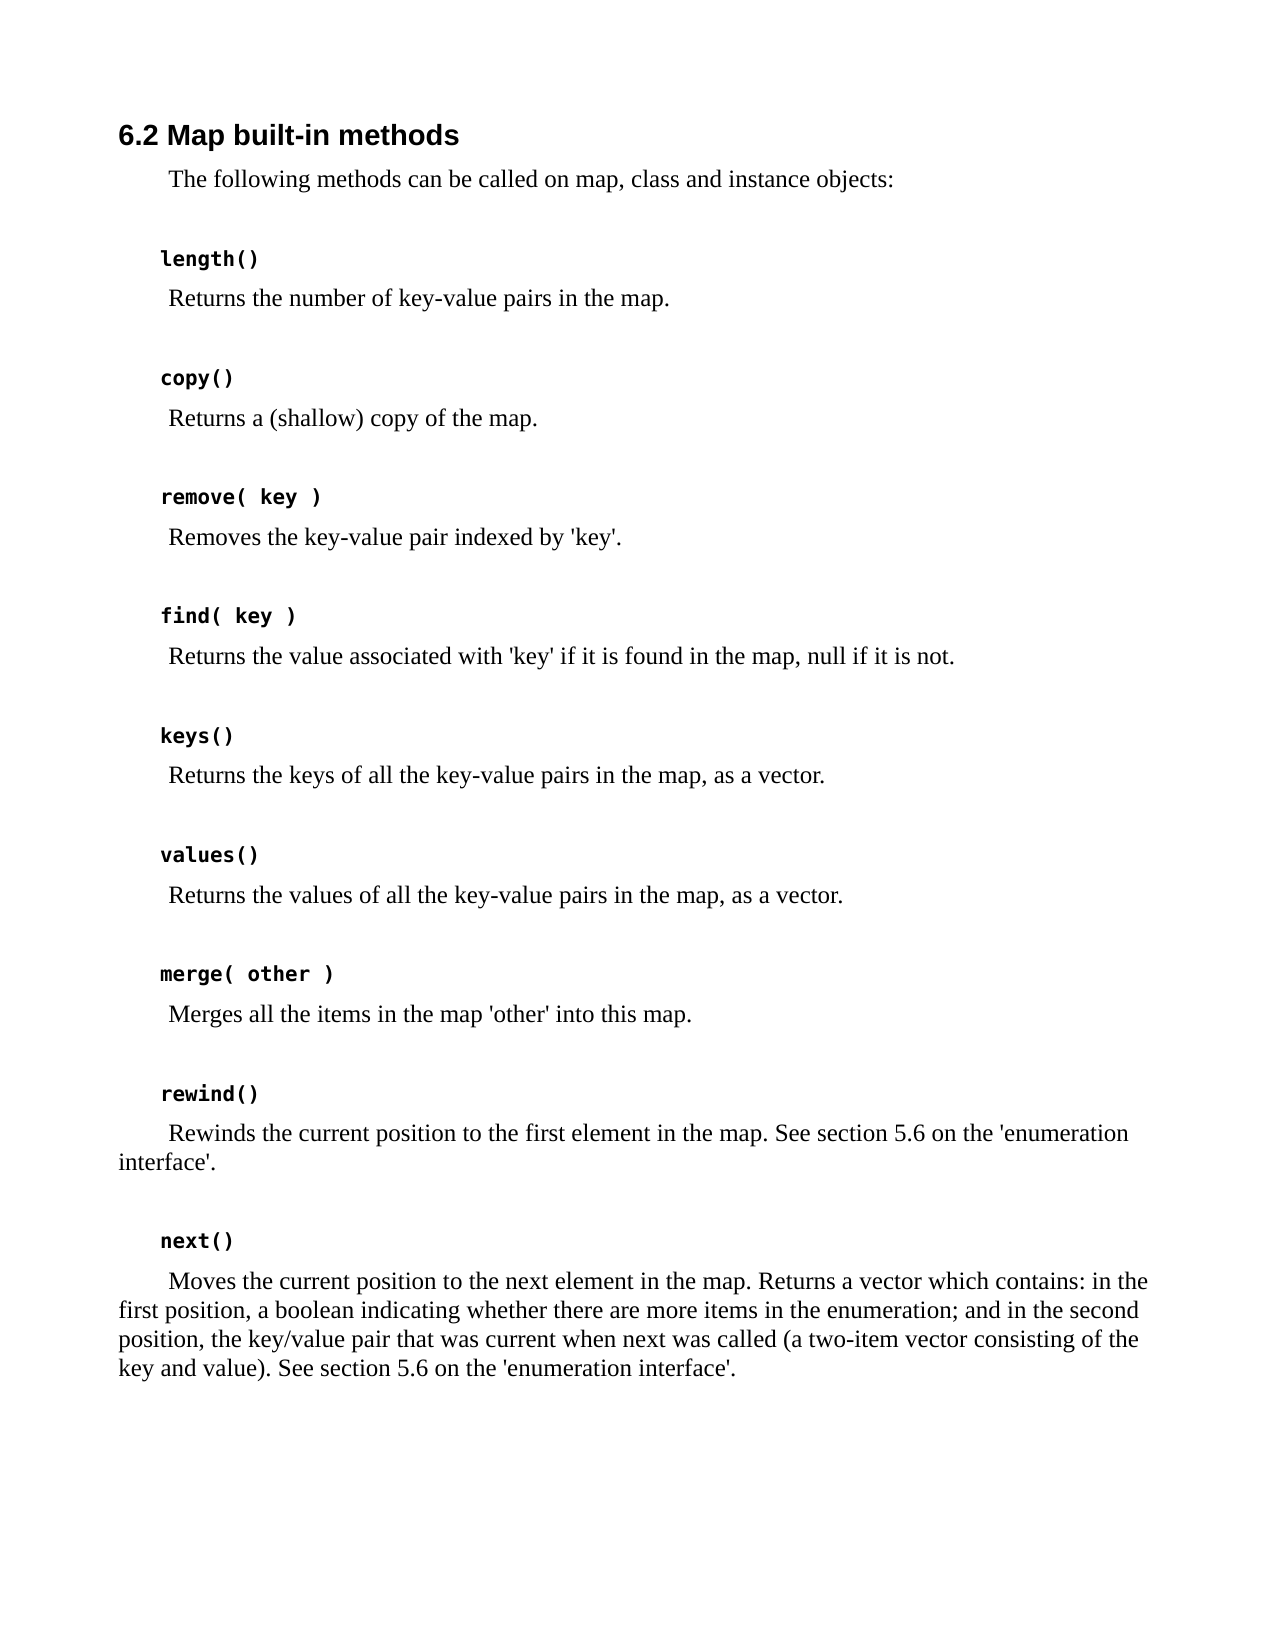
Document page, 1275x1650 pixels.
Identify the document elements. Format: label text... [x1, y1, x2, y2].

text values() [118, 843, 1157, 867]
text copy() [118, 366, 1157, 390]
text length() [118, 247, 1157, 271]
subtitle 6.2 Map built-in methods [118, 118, 1157, 152]
text remove( key ) [118, 485, 1157, 509]
text find( key ) [118, 604, 1157, 629]
text Removes the key-value pair indexed by 'key'. [118, 522, 1157, 551]
text Returns the number of key-value pairs in the map. [118, 283, 1157, 312]
text Returns the keys of all the key-value pairs in the map, as a vector. [118, 761, 1157, 789]
text Rewinds the current position to the first element in the map. See section 5.6 on the 'enumeration interface'. [118, 1118, 1157, 1176]
text rewind() [118, 1082, 1157, 1106]
text next() [118, 1229, 1157, 1254]
text Returns the values of all the key-value pairs in the map, as a vector. [118, 880, 1157, 908]
text Returns the value associated with 'key' if it is found in the map, null if it is not. [118, 641, 1157, 670]
text Returns a (shallow) copy of the map. [118, 403, 1157, 431]
text Merges all the items in the map 'other' into this map. [118, 999, 1157, 1028]
text merge( other ) [118, 962, 1157, 987]
text keys() [118, 724, 1157, 748]
text The following methods can be called on map, class and instance objects: [118, 164, 1157, 193]
text Moves the current position to the next element in the map. Returns a vector which contains: in the first position, a boolean indicating whether there are more items in the enumeration; and in the second position, the key/value pair that was current when next was called (a two-item vector consisting of the key and value). See section 5.6 on the 'enumeration interface'. [118, 1266, 1157, 1381]
